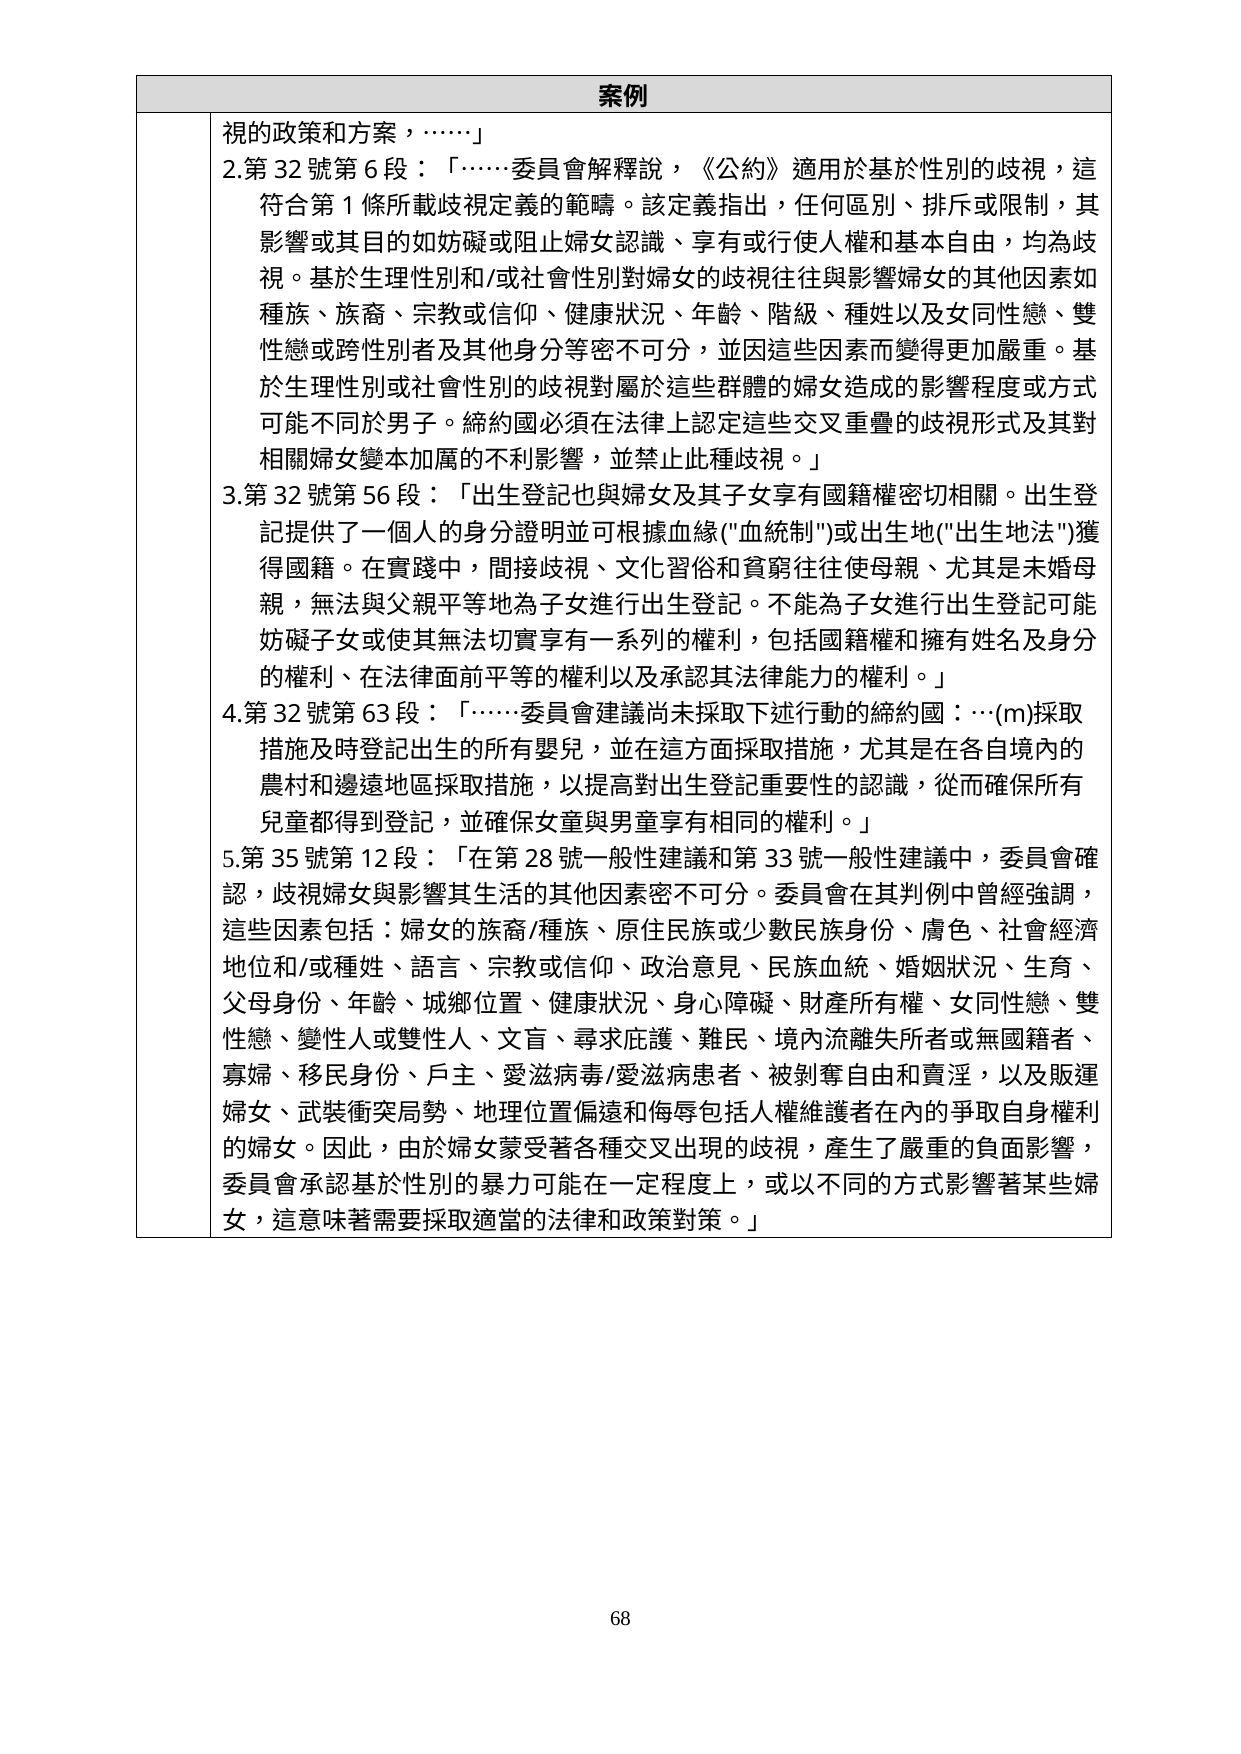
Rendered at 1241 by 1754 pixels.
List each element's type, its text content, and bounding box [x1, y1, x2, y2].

table_header 案例 [137, 76, 1111, 112]
table_cell [137, 113, 210, 1237]
table_cell 視的政策和方案，……」 第32號第6段：「……委員會解釋說，《公約》適用於基於性別的歧視，這符合第1條所載歧視定義的範疇。該定義指出，任何區別、排斥或限制，其影響或其目的如妨礙或阻止婦女認識、享有或行使人權和基本自由，均為歧視。基於生理性別和/或社會性別對婦女的歧視往往與影響婦女的其他因素如種族、族裔、宗教或信仰、健康狀況、年齡、階級、種姓以及女同性戀、雙性戀或跨性別者及其他身分等密不可分，並因這些因素而變得更加嚴重。基於生理性別或社會性別的歧視對屬於這些群體的婦女造成的影響程度或方式可能不同於男子。締約國必須在法律上認定這些交叉重疊的歧視形式及其對相關婦女變本加厲的不利影響，並禁止此種歧視。」 第32號第56段：「出生登記也與婦女及其子女享有國籍權密切相關。出生登記提供了一個人的身分證明並可根據血緣("血統制")或出生地("出生地法")獲得國籍。在實踐中，間接歧視、文化習俗和貧窮往往使母親、尤其是未婚母親，無法與父親平等地為子女進行出生登記。不能為子女進行出生登記可能妨礙子女或使其無法切實享有一系列的權利，包括國籍權和擁有姓名及身分的權利、在法律面前平等的權利以及承認其法律能力的權利。」 第32號第63段：「……委員會建議尚未採取下述行動的締約國：…(m)採取措施及時登記出生的所有嬰兒，並在這方面採取措施，尤其是在各自境內的農村和邊遠地區採取措施，以提高對出生登記重要性的認識，從而確保所有兒童都得到登記，並確保女童與男童享有相同的權利。」 第35號第12段：「在第28號一般性建議和第33號一般性建議中，委員會確認，歧視婦女與影響其生活的其他因素密不可分。委員會在其判例中曾經強調，這些因素包括：婦女的族裔/種族、原住民族或少數民族身份、膚色、社會經濟地位和/或種姓、語言、宗教或信仰、政治意見、民族血統、婚姻狀況、生育、父母身份、年齡、城鄉位置、健康狀況、身心障礙、財產所有權、女同性戀、雙性戀、變性人或雙性人、文盲、尋求庇護、難民、境內流離失所者或無國籍者、寡婦、移民身份、戶主、愛滋病毒/愛滋病患者、被剝奪自由和賣淫，以及販運婦女、武裝衝突局勢、地理位置偏遠和侮辱包括人權維護者在內的爭取自身權利的婦女。因此，由於婦女蒙受著各種交叉出現的歧視，產生了嚴重的負面影響，委員會承認基於性別的暴力可能在一定程度上，或以不同的方式影響著某些婦女，這意味著需要採取適當的法律和政策對策。」 [211, 113, 1111, 1237]
